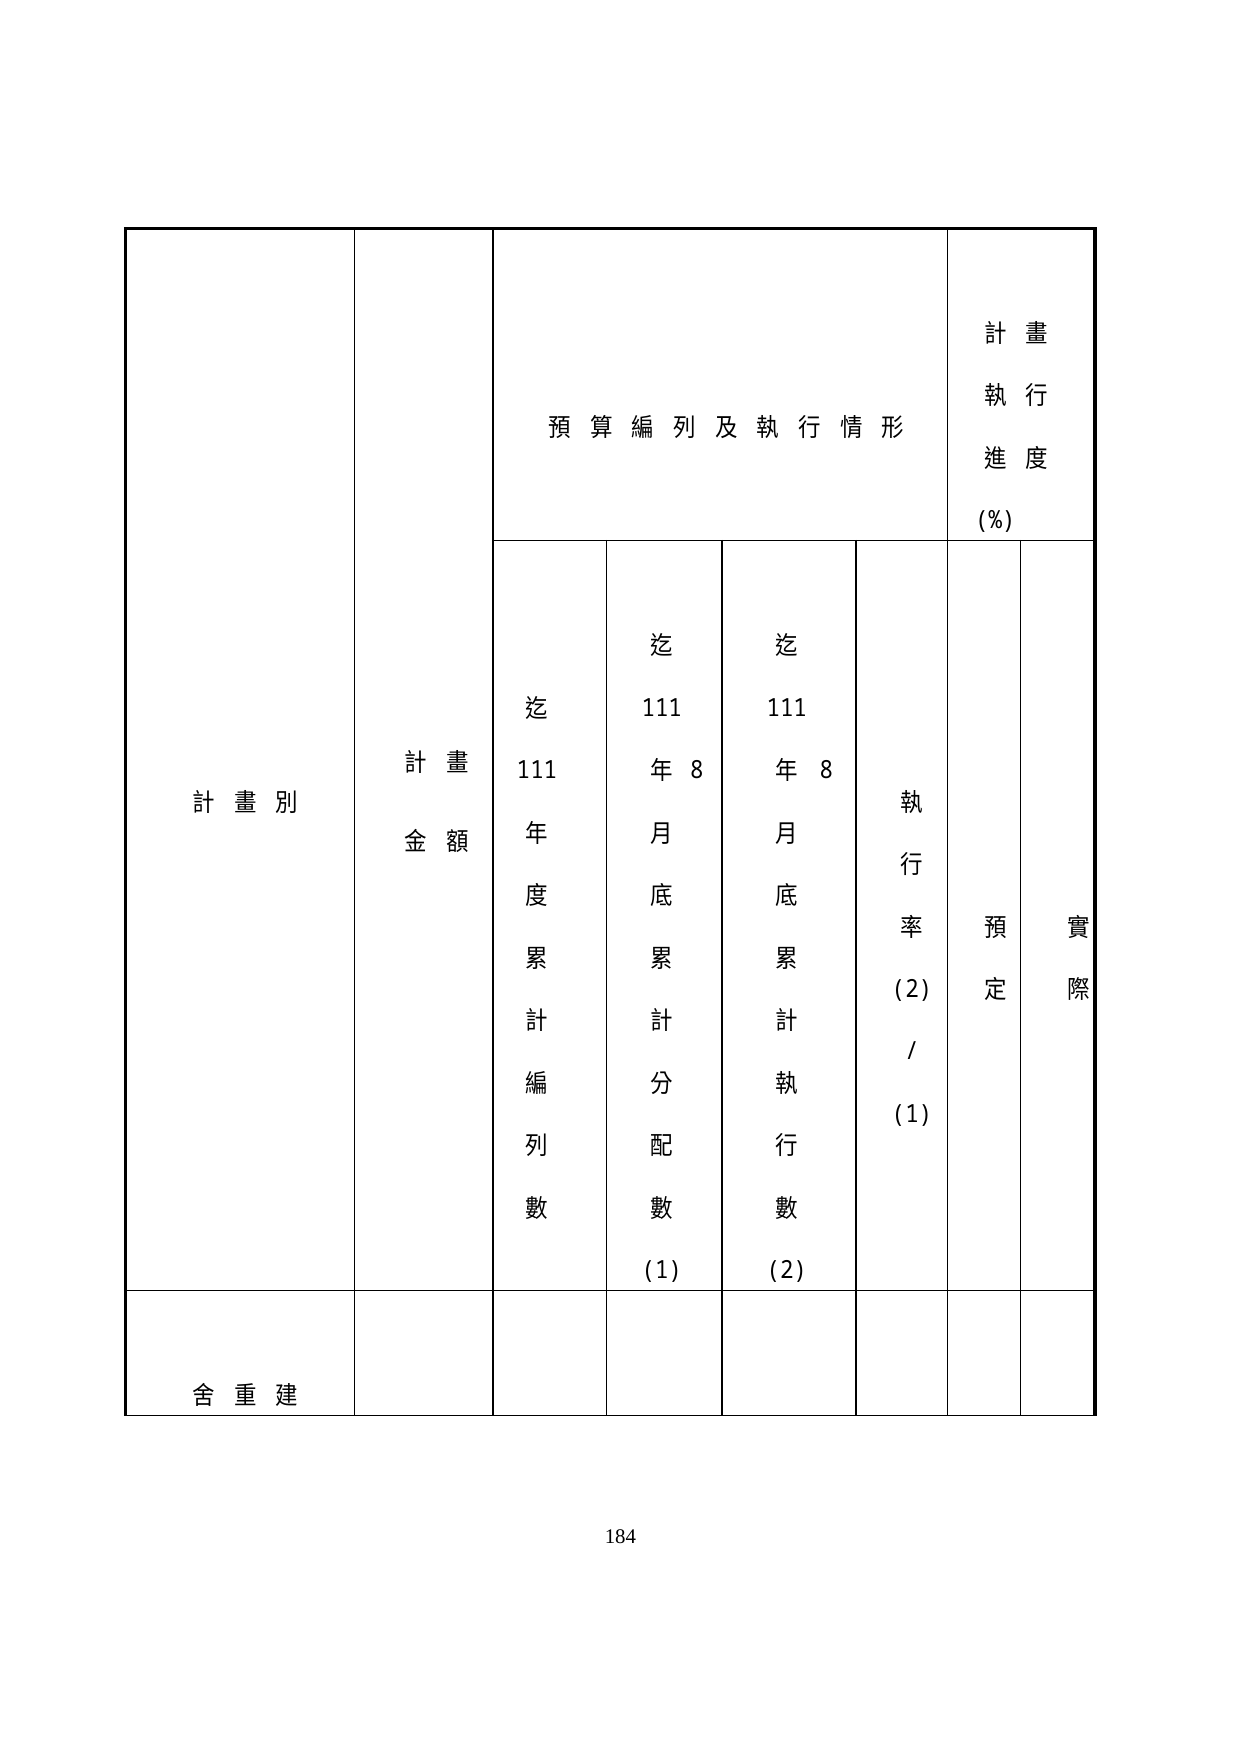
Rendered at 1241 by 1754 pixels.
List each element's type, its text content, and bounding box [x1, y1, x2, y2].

table_cell 迄111年8月底累計執行數(2) [723, 541, 855, 1290]
table_cell 舍重建 [127, 1291, 354, 1415]
table_cell [607, 1291, 721, 1415]
table_header 計畫執行進度(%) [948, 230, 1093, 540]
table_cell [948, 1291, 1020, 1415]
table_header 計畫 金額 [355, 230, 492, 1290]
table_cell 實際 [1021, 541, 1093, 1290]
table_cell [857, 1291, 947, 1415]
table_cell 迄111年8月底累計分配數(1) [607, 541, 721, 1290]
table_cell 預定 [948, 541, 1020, 1290]
table_cell 迄111年度累計編列數 [494, 541, 606, 1290]
table_cell [1021, 1291, 1093, 1415]
table_header 計畫別 [127, 230, 354, 1290]
table_cell 執行率(2)/(1) [857, 541, 947, 1290]
table_header 預算編列及執行情形 [494, 230, 947, 540]
table_cell [355, 1291, 492, 1415]
table_cell [494, 1291, 606, 1415]
table_cell [723, 1291, 855, 1415]
